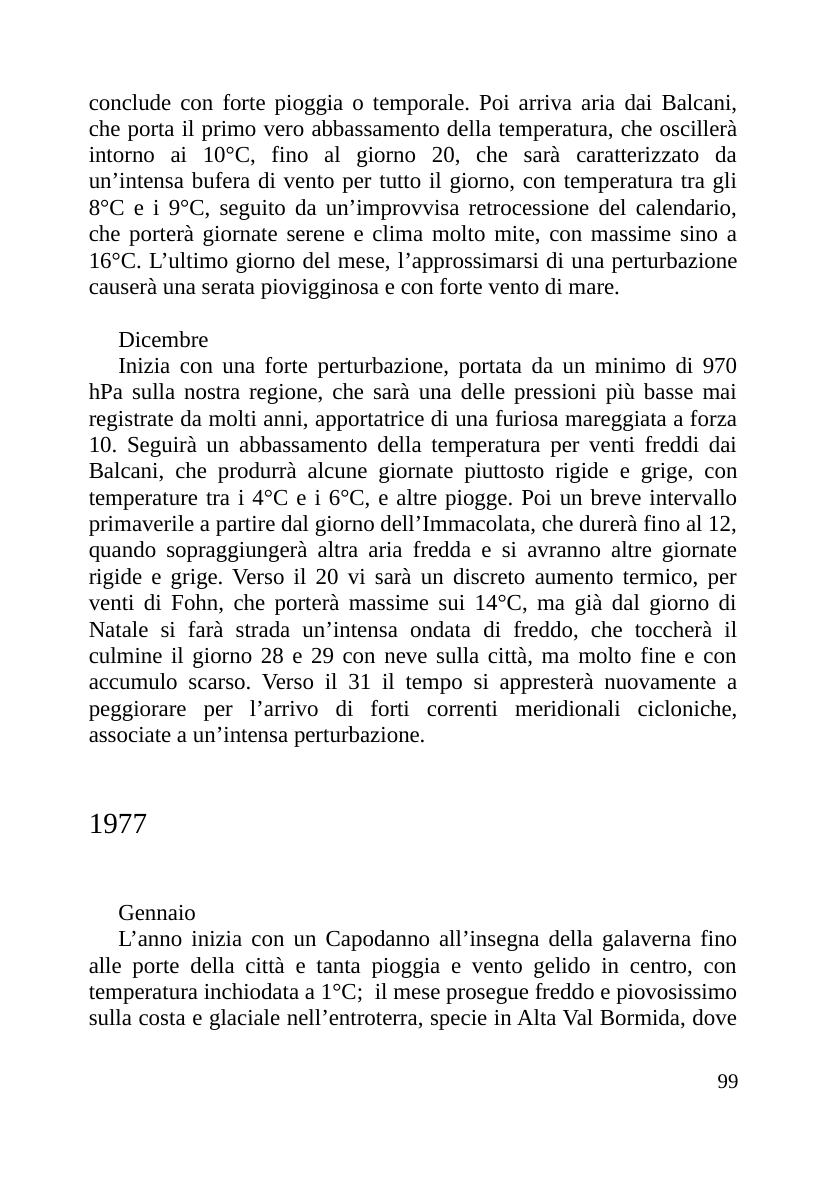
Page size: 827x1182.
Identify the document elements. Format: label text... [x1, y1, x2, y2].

text L’anno inizia con un Capodanno all’insegna della galaverna fino alle porte della città e tanta pioggia e vento gelido in centro, con temperatura inchiodata a 1°C; il mese prosegue freddo e piovosissimo sulla costa e glaciale nell’entroterra, specie in Alta Val Bormida, dove [88, 925, 738, 1031]
text Gennaio [88, 899, 738, 925]
text conclude con forte pioggia o temporale. Poi arriva aria dai Balcani, che porta il primo vero abbassamento della temperatura, che oscillerà intorno ai 10°C, fino al giorno 20, che sarà caratterizzato da un’intensa bufera di vento per tutto il giorno, con temperatura tra gli 8°C e i 9°C, seguito da un’improvvisa retrocessione del calendario, che porterà giornate serene e clima molto mite, con massime sino a 16°C. L’ultimo giorno del mese, l’approssimarsi di una perturbazione causerà una serata piovigginosa e con forte vento di mare. [88, 88, 738, 299]
text Dicembre [88, 326, 738, 352]
subtitle 1977 [88, 806, 738, 840]
text Inizia con una forte perturbazione, portata da un minimo di 970 hPa sulla nostra regione, che sarà una delle pressioni più basse mai registrate da molti anni, apportatrice di una furiosa mareggiata a forza 10. Seguirà un abbassamento della temperatura per venti freddi dai Balcani, che produrrà alcune giornate piuttosto rigide e grige, con temperature tra i 4°C e i 6°C, e altre piogge. Poi un breve intervallo primaverile a partire dal giorno dell’Immacolata, che durerà fino al 12, quando sopraggiungerà altra aria fredda e si avranno altre giornate rigide e grige. Verso il 20 vi sarà un discreto aumento termico, per venti di Fohn, che porterà massime sui 14°C, ma già dal giorno di Natale si farà strada un’intensa ondata di freddo, che toccherà il culmine il giorno 28 e 29 con neve sulla città, ma molto fine e con accumulo scarso. Verso il 31 il tempo si appresterà nuovamente a peggiorare per l’arrivo di forti correnti meridionali cicloniche, associate a un’intensa perturbazione. [88, 352, 738, 747]
